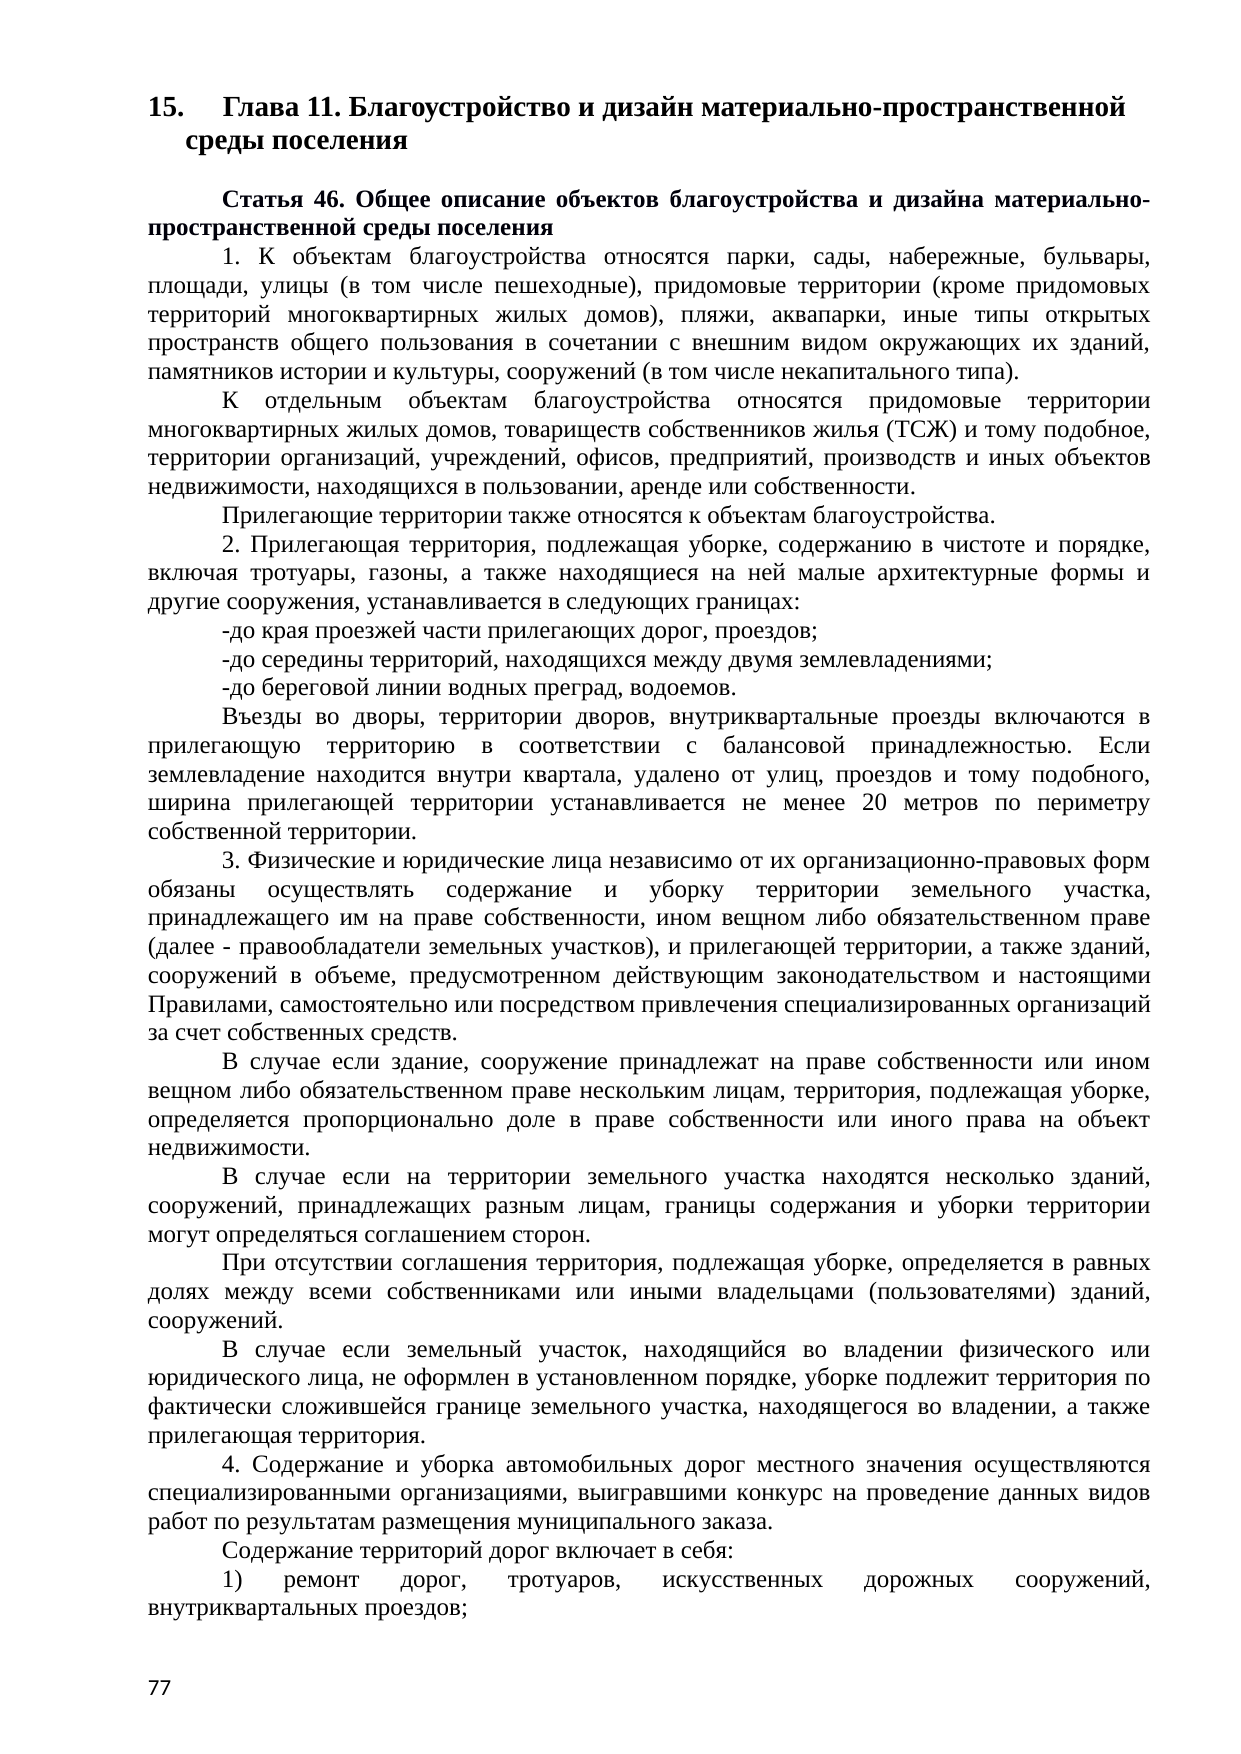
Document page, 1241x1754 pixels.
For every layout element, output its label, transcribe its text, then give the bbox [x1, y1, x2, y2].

text В случае если здание, сооружение принадлежат на праве собственности или ином вещном либо обязательственном праве нескольким лицам, территория, подлежащая уборке, определяется пропорционально доле в праве собственности или иного права на объект недвижимости. [148, 1046, 1152, 1161]
text Содержание территорий дорог включает в себя: [148, 1535, 1152, 1564]
text В случае если на территории земельного участка находятся несколько зданий, сооружений, принадлежащих разным лицам, границы содержания и уборки территории могут определяться соглашением сторон. [148, 1161, 1152, 1247]
text 4. Содержание и уборка автомобильных дорог местного значения осуществляются специализированными организациями, выигравшими конкурс на проведение данных видов работ по результатам размещения муниципального заказа. [148, 1449, 1152, 1535]
text При отсутствии соглашения территория, подлежащая уборке, определяется в равных долях между всеми собственниками или иными владельцами (пользователями) зданий, сооружений. [148, 1247, 1152, 1334]
text -до середины территорий, находящихся между двумя землевладениями; [148, 644, 1152, 672]
text 3. Физические и юридические лица независимо от их организационно-правовых форм обязаны осуществлять содержание и уборку территории земельного участка, принадлежащего им на праве собственности, ином вещном либо обязательственном праве (далее - правообладатели земельных участков), и прилегающей территории, а также зданий, сооружений в объеме, предусмотренном действующим законодательством и настоящими Правилами, самостоятельно или посредством привлечения специализированных организаций за счет собственных средств. [148, 845, 1152, 1046]
subtitle Статья 46. Общее описание объектов благоустройства и дизайна материально-пространственной среды поселения [148, 184, 1152, 241]
text 1) ремонт дорог, тротуаров, искусственных дорожных сооружений, внутриквартальных проездов; [148, 1564, 1152, 1621]
text -до края проезжей части прилегающих дорог, проездов; [148, 615, 1152, 644]
text В случае если земельный участок, находящийся во владении физического или юридического лица, не оформлен в установленном порядке, уборке подлежит территория по фактически сложившейся границе земельного участка, находящегося во владении, а также прилегающая территория. [148, 1334, 1152, 1449]
subtitle Глава 11. Благоустройство и дизайн материально-пространственной среды поселения [148, 89, 1152, 156]
text Въезды во дворы, территории дворов, внутриквартальные проезды включаются в прилегающую территорию в соответствии с балансовой принадлежностью. Если землевладение находится внутри квартала, удалено от улиц, проездов и тому подобного, ширина прилегающей территории устанавливается не менее 20 метров по периметру собственной территории. [148, 701, 1152, 845]
text К отдельным объектам благоустройства относятся придомовые территории многоквартирных жилых домов, товариществ собственников жилья (ТСЖ) и тому подобное, территории организаций, учреждений, офисов, предприятий, производств и иных объектов недвижимости, находящихся в пользовании, аренде или собственности. [148, 385, 1152, 500]
text 2. Прилегающая территория, подлежащая уборке, содержанию в чистоте и порядке, включая тротуары, газоны, а также находящиеся на ней малые архитектурные формы и другие сооружения, устанавливается в следующих границах: [148, 529, 1152, 615]
text Прилегающие территории также относятся к объектам благоустройства. [148, 500, 1152, 529]
text 1. К объектам благоустройства относятся парки, сады, набережные, бульвары, площади, улицы (в том числе пешеходные), придомовые территории (кроме придомовых территорий многоквартирных жилых домов), пляжи, аквапарки, иные типы открытых пространств общего пользования в сочетании с внешним видом окружающих их зданий, памятников истории и культуры, сооружений (в том числе некапитального типа). [148, 241, 1152, 385]
text -до береговой линии водных преград, водоемов. [148, 672, 1152, 701]
